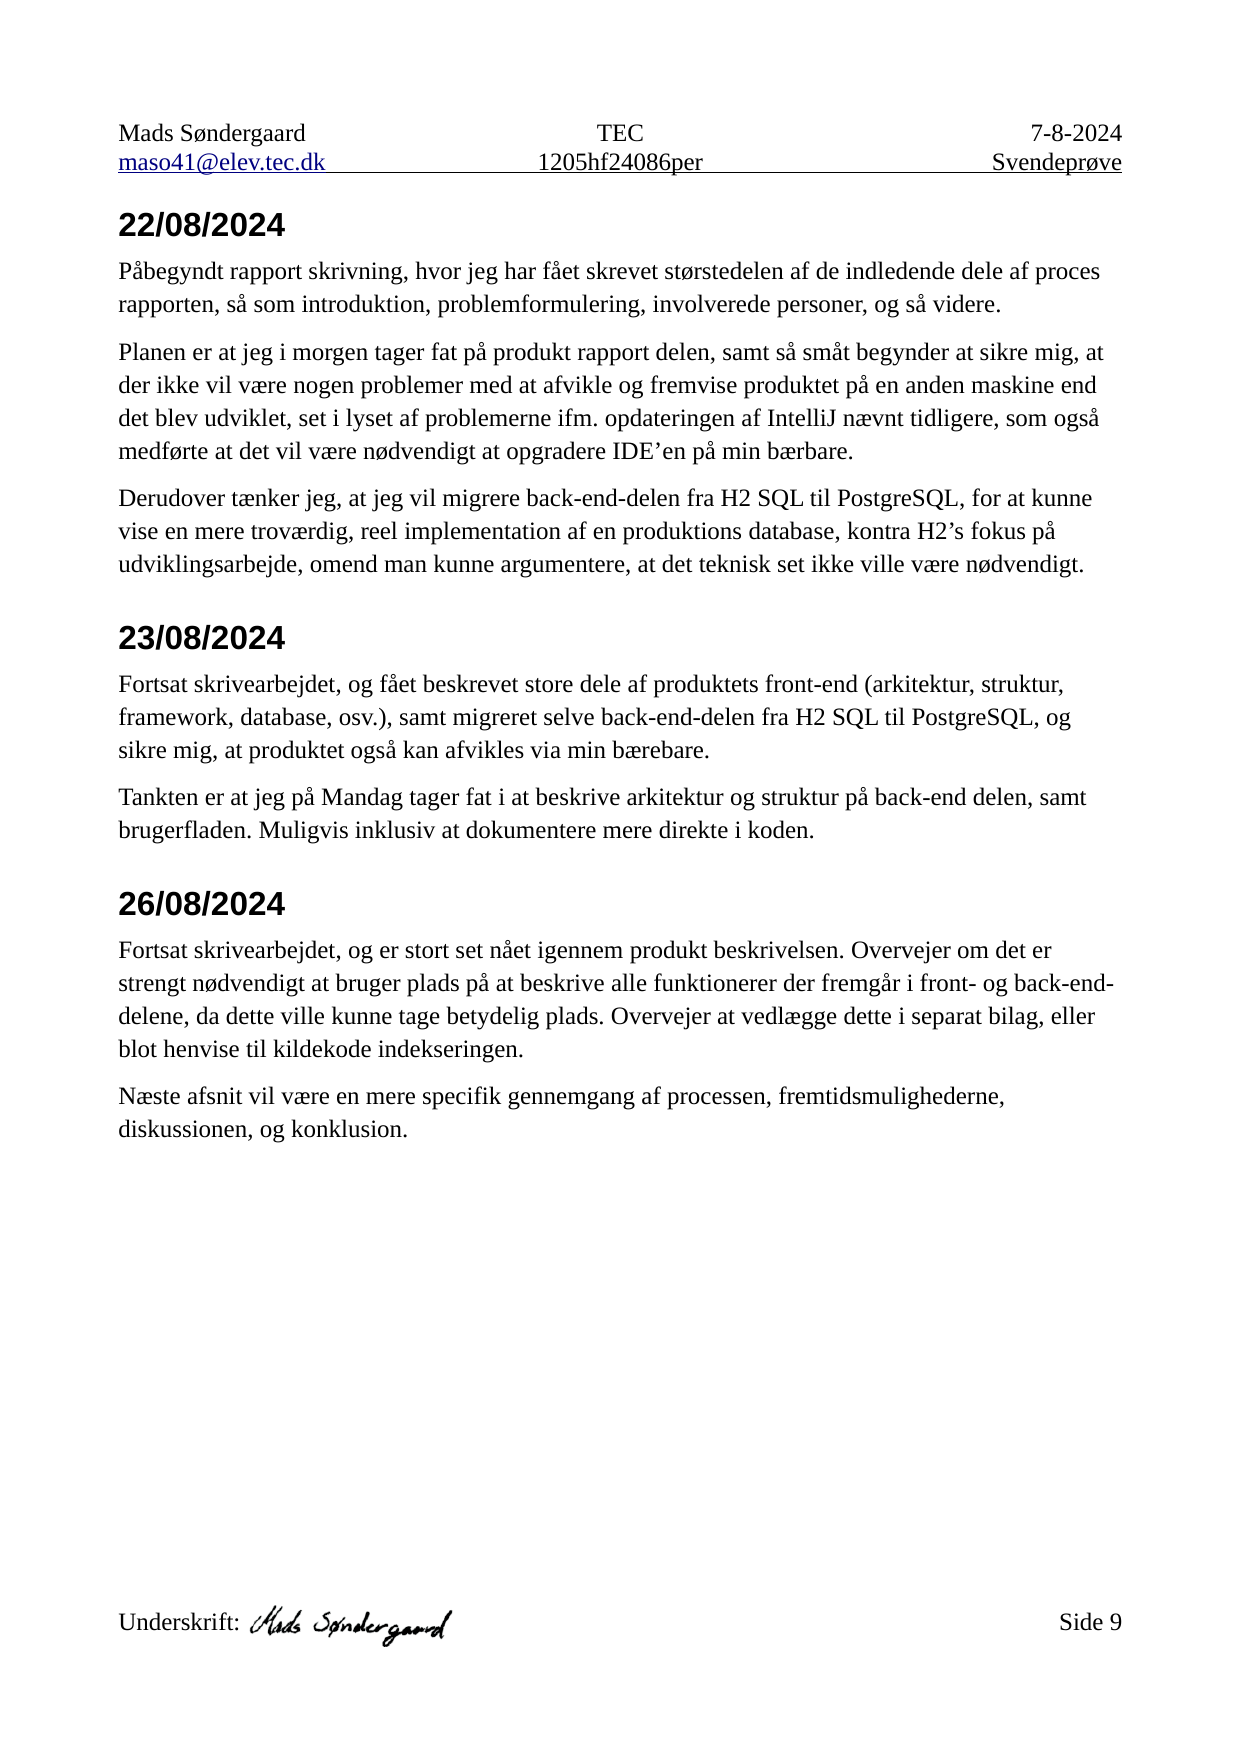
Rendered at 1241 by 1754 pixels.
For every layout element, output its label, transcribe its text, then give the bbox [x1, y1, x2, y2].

subtitle 26/08/2024 [118, 884, 1122, 922]
text Fortsat skrivearbejdet, og er stort set nået igennem produkt beskrivelsen. Overvejer om det er strengt nødvendigt at bruger plads på at beskrive alle funktionerer der fremgår i front- og back-end-delene, da dette ville kunne tage betydelig plads. Overvejer at vedlægge dette i separat bilag, eller blot henvise til kildekode indekseringen. [118, 935, 1122, 1063]
text Fortsat skrivearbejdet, og fået beskrevet store dele af produktets front-end (arkitektur, struktur, framework, database, osv.), samt migreret selve back-end-delen fra H2 SQL til PostgreSQL, og sikre mig, at produktet også kan afvikles via min bærebare. [118, 669, 1122, 763]
text Næste afsnit vil være en mere specifik gennemgang af processen, fremtidsmulighederne, diskussionen, og konklusion. [118, 1081, 1122, 1143]
text Derudover tænker jeg, at jeg vil migrere back-end-delen fra H2 SQL til PostgreSQL, for at kunne vise en mere troværdig, reel implementation af en produktions database, kontra H2’s fokus på udviklingsarbejde, omend man kunne argumentere, at det teknisk set ikke ville være nødvendigt. [118, 483, 1122, 578]
subtitle 23/08/2024 [118, 618, 1122, 656]
text Planen er at jeg i morgen tager fat på produkt rapport delen, samt så småt begynder at sikre mig, at der ikke vil være nogen problemer med at afvikle og fremvise produktet på en anden maskine end det blev udviklet, set i lyset af problemerne ifm. opdateringen af IntelliJ nævnt tidligere, som også medførte at det vil være nødvendigt at opgradere IDE’en på min bærbare. [118, 337, 1122, 464]
subtitle 22/08/2024 [118, 205, 1122, 243]
text Tankten er at jeg på Mandag tager fat i at beskrive arkitektur og struktur på back-end delen, samt brugerfladen. Muligvis inklusiv at dokumentere mere direkte i koden. [118, 782, 1122, 844]
text Påbegyndt rapport skrivning, hvor jeg har fået skrevet størstedelen af de indledende dele af proces rapporten, så som introduktion, problemformulering, involverede personer, og så videre. [118, 256, 1122, 318]
picture [244, 1600, 458, 1647]
